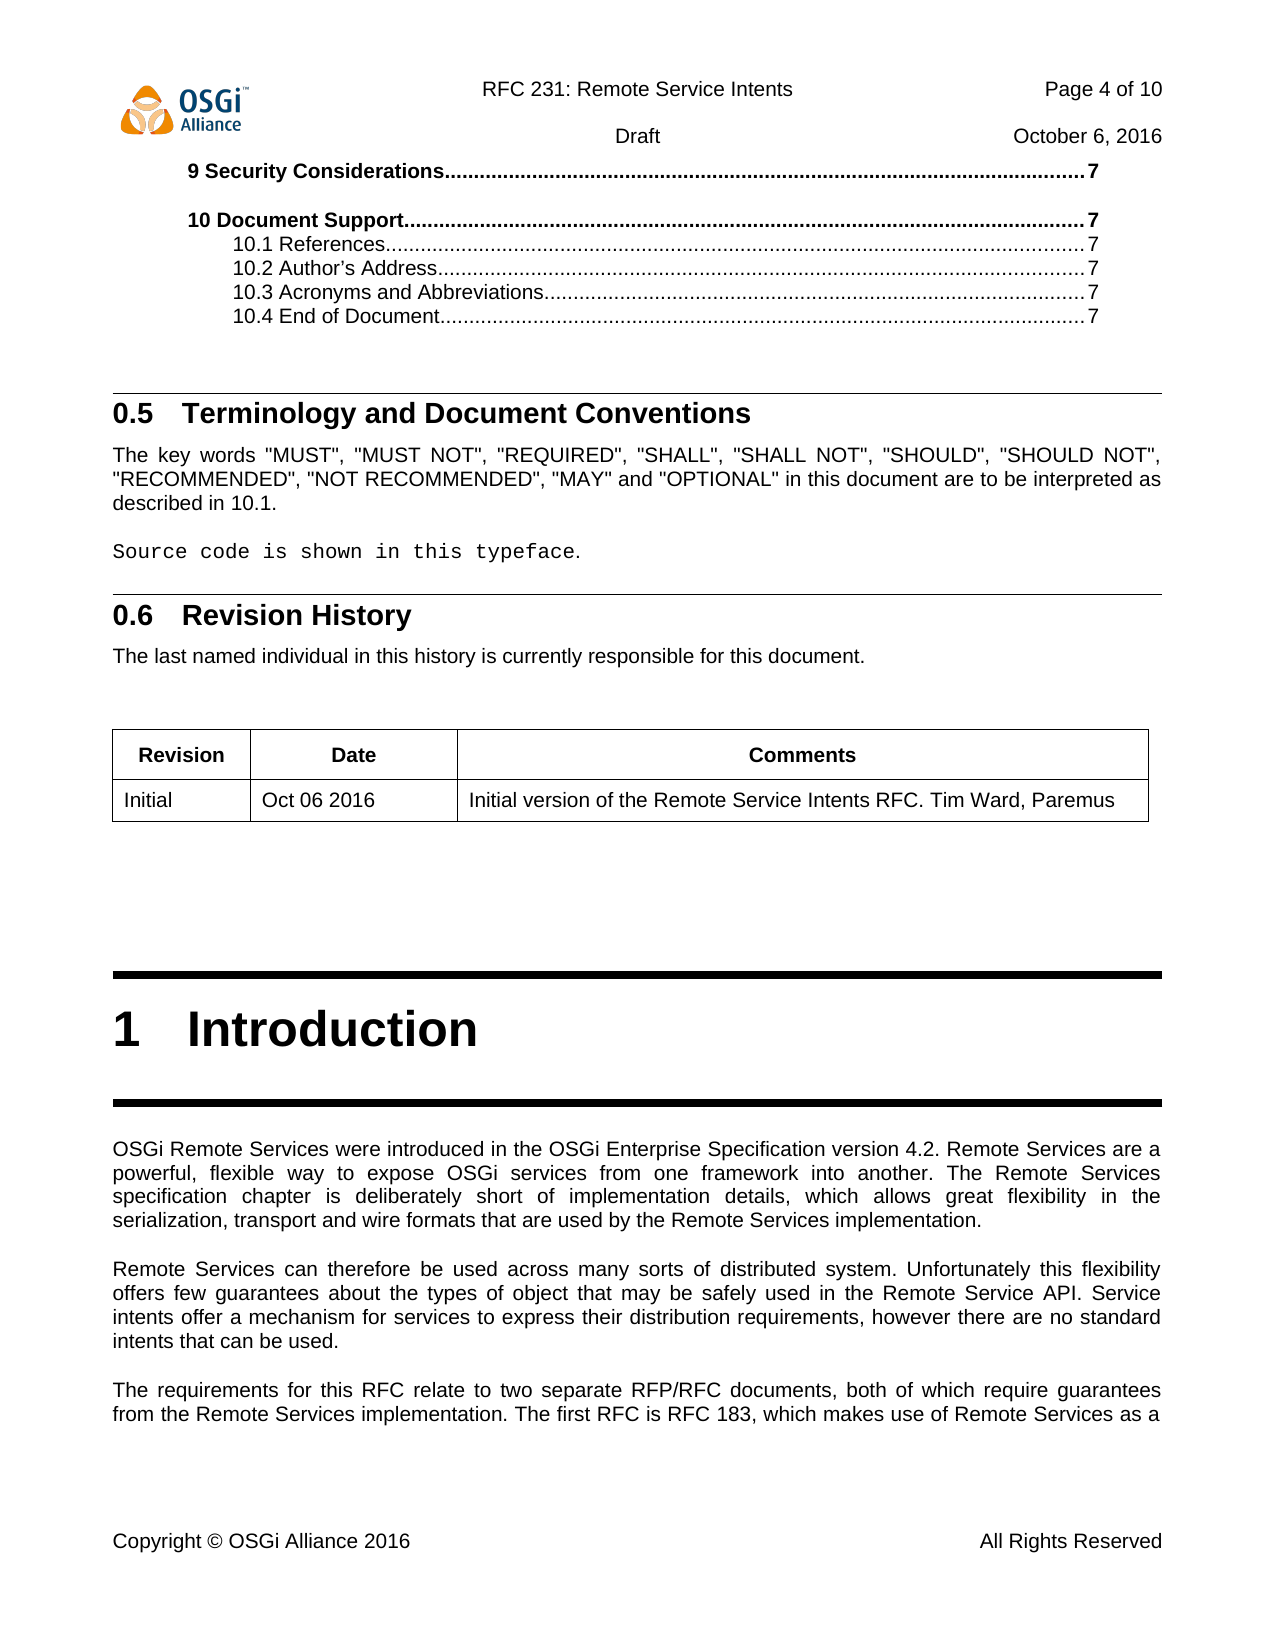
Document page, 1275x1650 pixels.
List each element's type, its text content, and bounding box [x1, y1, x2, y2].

text 10.1 References 7 [232, 232, 1162, 256]
text 9 Security Considerations 7 [187, 159, 1162, 183]
text OSGi Remote Services were introduced in the OSGi Enterprise Specification version 4.2. Remote Services are a powerful, flexible way to expose OSGi services from one framework into another. The Remote Services specification chapter is deliberately short of implementation details, which allows great flexibility in the serialization, transport and wire formats that are used by the Remote Services implementation. [112, 1136, 1162, 1232]
text 10.2 Author’s Address 7 [232, 256, 1162, 280]
text 10.4 End of Document 7 [232, 304, 1162, 328]
text Remote Services can therefore be used across many sorts of distributed system. Unfortunately this flexibility offers few guarantees about the types of object that may be safely used in the Remote Service API. Service intents offer a mechanism for services to express their distribution requirements, however there are no standard intents that can be used. [112, 1257, 1162, 1353]
table_cell Oct 06 2016 [251, 780, 457, 821]
text 10 Document Support 7 [187, 208, 1162, 232]
table_header Date [251, 730, 457, 779]
table_header Comments [458, 730, 1148, 779]
text The requirements for this RFC relate to two separate RFP/RFC documents, both of which require guarantees from the Remote Services implementation. The first RFC is RFC 183, which makes use of Remote Services as a [112, 1378, 1162, 1426]
table_header Revision [113, 730, 250, 779]
picture [113, 78, 257, 142]
subtitle Introduction [112, 972, 1162, 1107]
table_cell Initial version of the Remote Service Intents RFC. Tim Ward, Paremus [458, 780, 1148, 821]
text The key words "MUST", "MUST NOT", "REQUIRED", "SHALL", "SHALL NOT", "SHOULD", "SHOULD NOT", "RECOMMENDED", "NOT RECOMMENDED", "MAY" and "OPTIONAL" in this document are to be interpreted as described in 10.1. [112, 442, 1162, 514]
subtitle Terminology and Document Conventions [112, 394, 1162, 430]
text 10.3 Acronyms and Abbreviations 7 [232, 280, 1162, 304]
subtitle Revision History [112, 595, 1162, 631]
text Source code is shown in this typeface. [112, 539, 1162, 565]
text The last named individual in this history is currently responsible for this document. [112, 643, 1162, 667]
table_cell Initial [113, 780, 250, 821]
